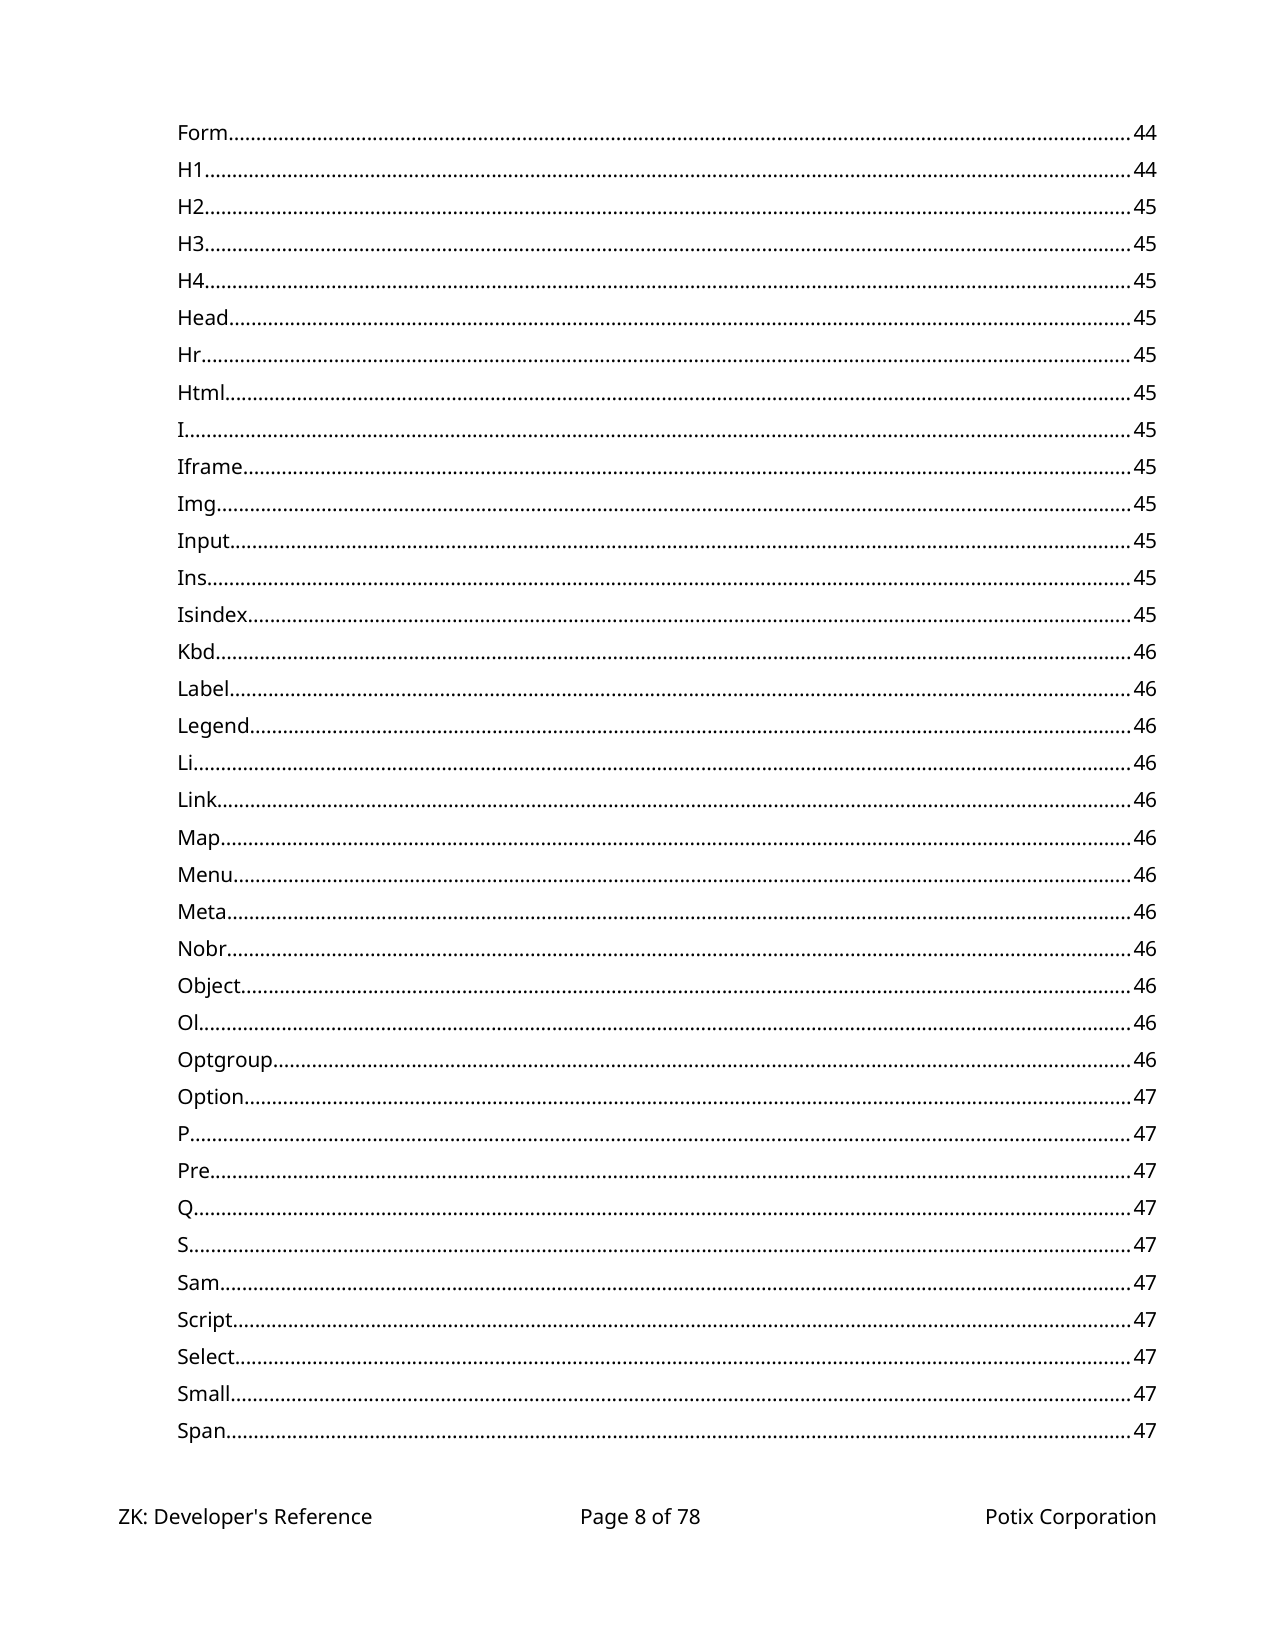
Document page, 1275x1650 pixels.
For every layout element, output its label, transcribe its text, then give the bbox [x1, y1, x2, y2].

text Link 46 [177, 786, 1157, 814]
text Ins 45 [177, 563, 1157, 591]
text Option 47 [177, 1082, 1157, 1111]
text Script 47 [177, 1305, 1157, 1333]
text Img 45 [177, 489, 1157, 517]
text Hr 45 [177, 341, 1157, 369]
text Optgroup 46 [177, 1045, 1157, 1073]
text Span 47 [177, 1416, 1157, 1444]
text Isindex 45 [177, 600, 1157, 628]
text Meta 46 [177, 897, 1157, 925]
text Select 47 [177, 1342, 1157, 1370]
text H1 44 [177, 155, 1157, 183]
text Small 47 [177, 1379, 1157, 1407]
text Ol 46 [177, 1008, 1157, 1036]
text Form 44 [177, 118, 1157, 146]
text Html 45 [177, 378, 1157, 406]
text H4 45 [177, 266, 1157, 295]
text H3 45 [177, 229, 1157, 258]
text Q 47 [177, 1193, 1157, 1222]
text P 47 [177, 1119, 1157, 1148]
text H2 45 [177, 192, 1157, 221]
text Input 45 [177, 526, 1157, 554]
text Menu 46 [177, 860, 1157, 888]
text Legend 46 [177, 711, 1157, 740]
text S 47 [177, 1231, 1157, 1259]
text Li 46 [177, 748, 1157, 777]
text Label 46 [177, 674, 1157, 703]
text Nobr 46 [177, 934, 1157, 962]
text Kbd 46 [177, 637, 1157, 666]
text Iframe 45 [177, 452, 1157, 480]
text I 45 [177, 415, 1157, 443]
text Map 46 [177, 823, 1157, 851]
text Sam 47 [177, 1268, 1157, 1296]
text Object 46 [177, 971, 1157, 999]
text Head 45 [177, 303, 1157, 332]
text Pre 47 [177, 1156, 1157, 1185]
